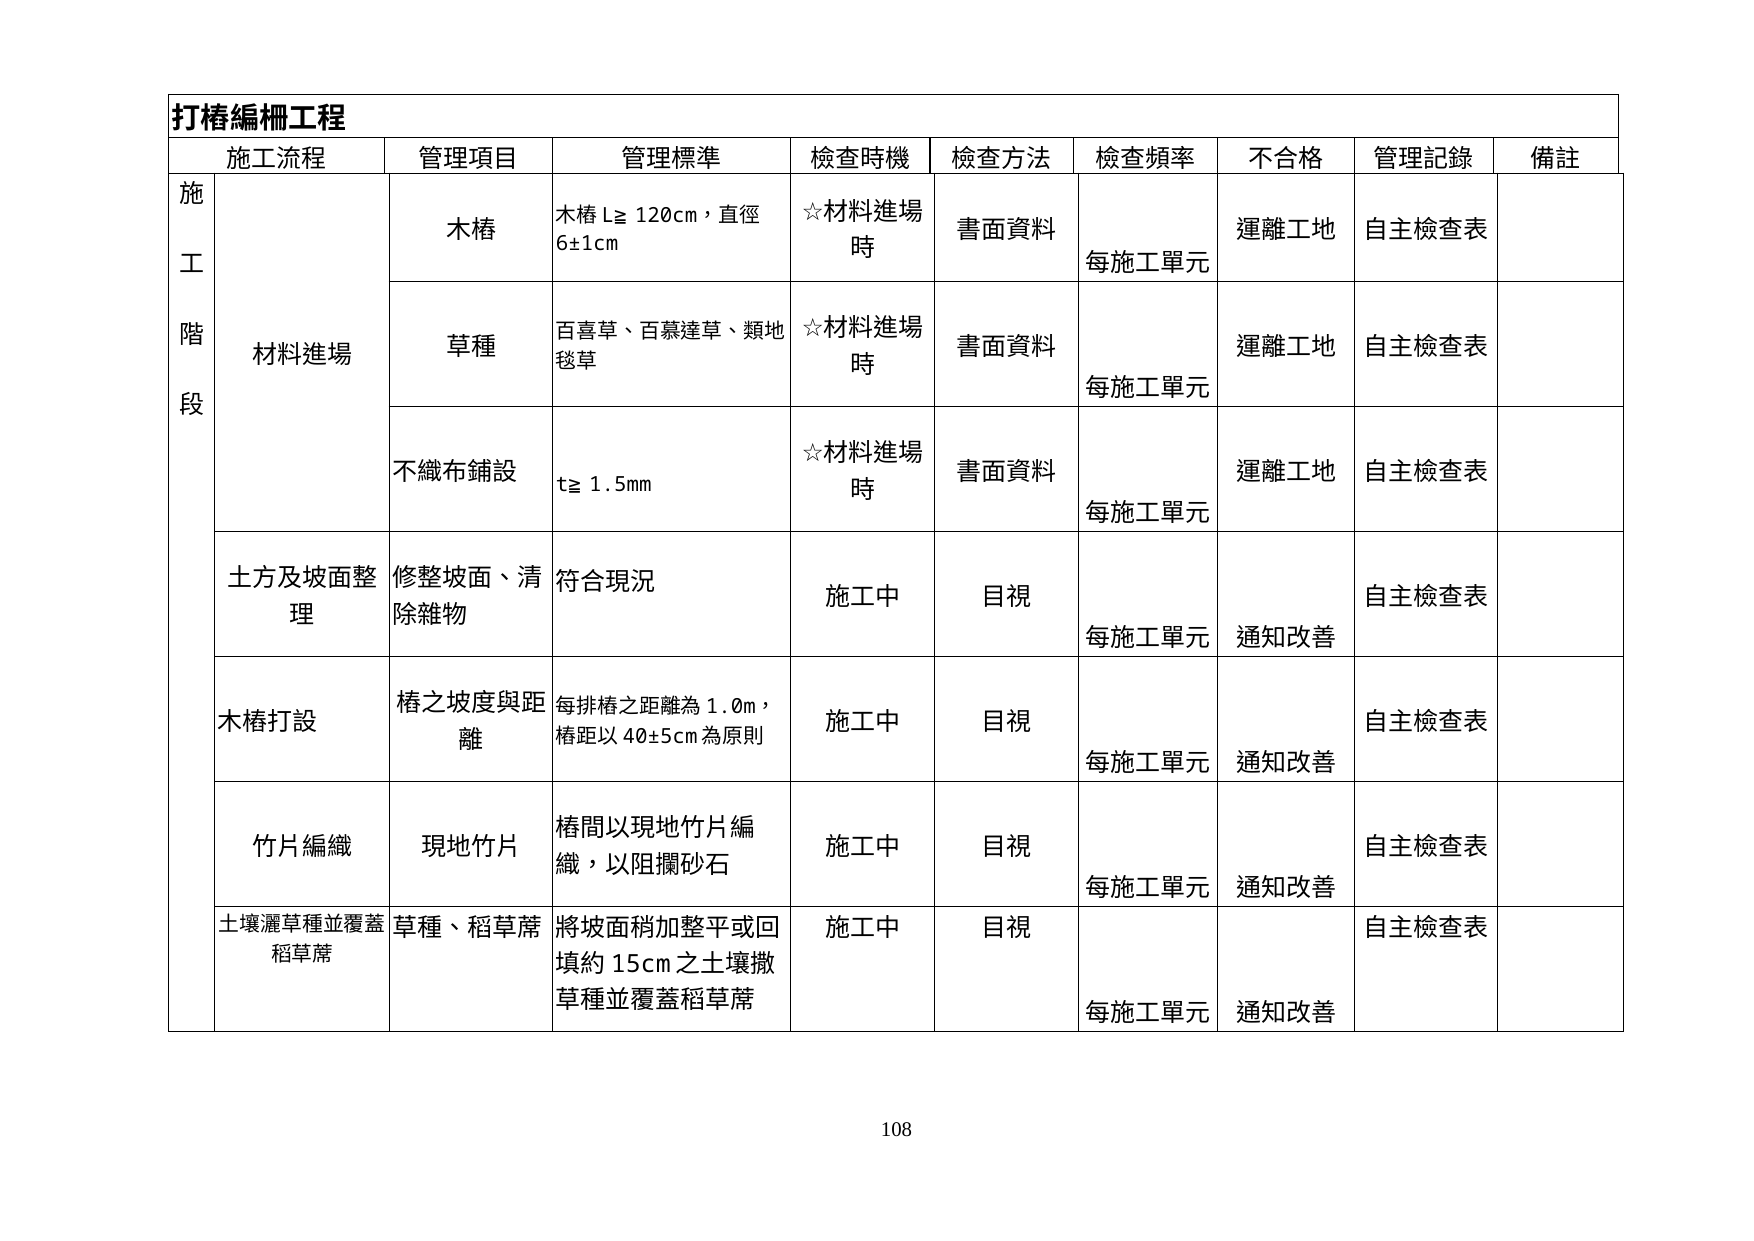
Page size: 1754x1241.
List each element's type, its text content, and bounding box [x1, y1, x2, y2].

table_cell 每排樁之距離為1.0m，樁距以40±5cm為原則 [553, 657, 790, 781]
table_cell 自主檢查表 [1355, 782, 1497, 906]
table_cell 施工中 [791, 907, 934, 1031]
table_cell 施工中 [791, 532, 934, 656]
table_cell 書面資料 [935, 282, 1078, 406]
table_cell 運離工地 [1218, 174, 1354, 281]
table_cell 土壤灑草種並覆蓋稻草蓆 [215, 907, 389, 1031]
table_cell ☆材料進場時 [791, 407, 934, 531]
table_cell 草種 [390, 282, 552, 406]
table_cell 書面資料 [935, 174, 1078, 281]
table_cell 書面資料 [935, 407, 1078, 531]
table_cell 自主檢查表 [1355, 407, 1497, 531]
table_cell 目視 [935, 532, 1078, 656]
table_cell 竹片編織 [215, 782, 389, 906]
table_cell ☆材料進場時 [791, 282, 934, 406]
table_cell ☆材料進場時 [791, 174, 934, 281]
table_cell 自主檢查表 [1355, 282, 1497, 406]
table_cell [1498, 174, 1623, 281]
table_cell 自主檢查表 [1355, 657, 1497, 781]
table_cell 運離工地 [1218, 282, 1354, 406]
table_cell [1498, 782, 1623, 906]
table_cell 每施工單元 [1079, 174, 1217, 281]
table_cell 自主檢查表 [1355, 907, 1497, 1031]
table_cell 管理記錄 [1355, 138, 1493, 173]
table_cell 管理項目 [385, 138, 552, 173]
table_cell 每施工單元 [1079, 407, 1217, 531]
table_cell 通知改善 [1218, 657, 1354, 781]
table_cell 運離工地 [1218, 407, 1354, 531]
table_cell [1498, 407, 1623, 531]
table_cell 木樁 [390, 174, 552, 281]
table_cell 管理標準 [553, 138, 790, 173]
table_cell 修整坡面、清除雜物 [390, 532, 552, 656]
table_cell 材料進場 [215, 174, 389, 531]
table_cell 目視 [935, 782, 1078, 906]
table_cell 每施工單元 [1079, 782, 1217, 906]
table_cell 每施工單元 [1079, 282, 1217, 406]
table_cell 樁之坡度與距離 [390, 657, 552, 781]
table_cell 自主檢查表 [1355, 532, 1497, 656]
table_cell 每施工單元 [1079, 532, 1217, 656]
table_cell 符合現況 [553, 532, 790, 656]
table_cell [1619, 137, 1624, 173]
table_cell [1498, 532, 1623, 656]
table_cell 自主檢查表 [1355, 174, 1497, 281]
table_cell 土方及坡面整理 [215, 532, 389, 656]
table_cell 木樁打設 [215, 657, 389, 781]
table_cell 百喜草、百慕達草、類地毯草 [553, 282, 790, 406]
table_cell 目視 [935, 657, 1078, 781]
table_cell 施工流程 [169, 138, 384, 173]
table_cell 施工中 [791, 657, 934, 781]
table_cell 施 工 階 段 [169, 174, 214, 1031]
table_cell 施工中 [791, 782, 934, 906]
table_cell [1498, 657, 1623, 781]
table_cell [1498, 907, 1623, 1031]
table_cell 不織布鋪設 [390, 407, 552, 531]
table_cell 通知改善 [1218, 782, 1354, 906]
table_cell 通知改善 [1218, 532, 1354, 656]
table_cell 樁間以現地竹片編織，以阻攔砂石 [553, 782, 790, 906]
table_cell 通知改善 [1218, 907, 1354, 1031]
table_cell 木樁L≧120cm，直徑6±1cm [553, 174, 790, 281]
table_cell 檢查頻率 [1074, 138, 1217, 173]
table_header 打樁編柵工程 [169, 95, 1618, 137]
table_cell [1498, 282, 1623, 406]
table_cell 不合格 之處理 [1218, 138, 1354, 173]
table_cell 檢查時機 [791, 138, 929, 173]
table_cell 將坡面稍加整平或回填約15cm之土壤撒草種並覆蓋稻草蓆 [553, 907, 790, 1031]
table_cell 每施工單元 [1079, 907, 1217, 1031]
table_cell 目視 [935, 907, 1078, 1031]
table_cell t≧1.5mm [553, 407, 790, 531]
table_cell 每施工單元 [1079, 657, 1217, 781]
table_cell 現地竹片 [390, 782, 552, 906]
table_cell 草種、稻草蓆 [390, 907, 552, 1031]
table_header [1619, 94, 1624, 137]
table_cell 備註 [1494, 138, 1618, 173]
table_cell 檢查方法 [931, 138, 1073, 173]
